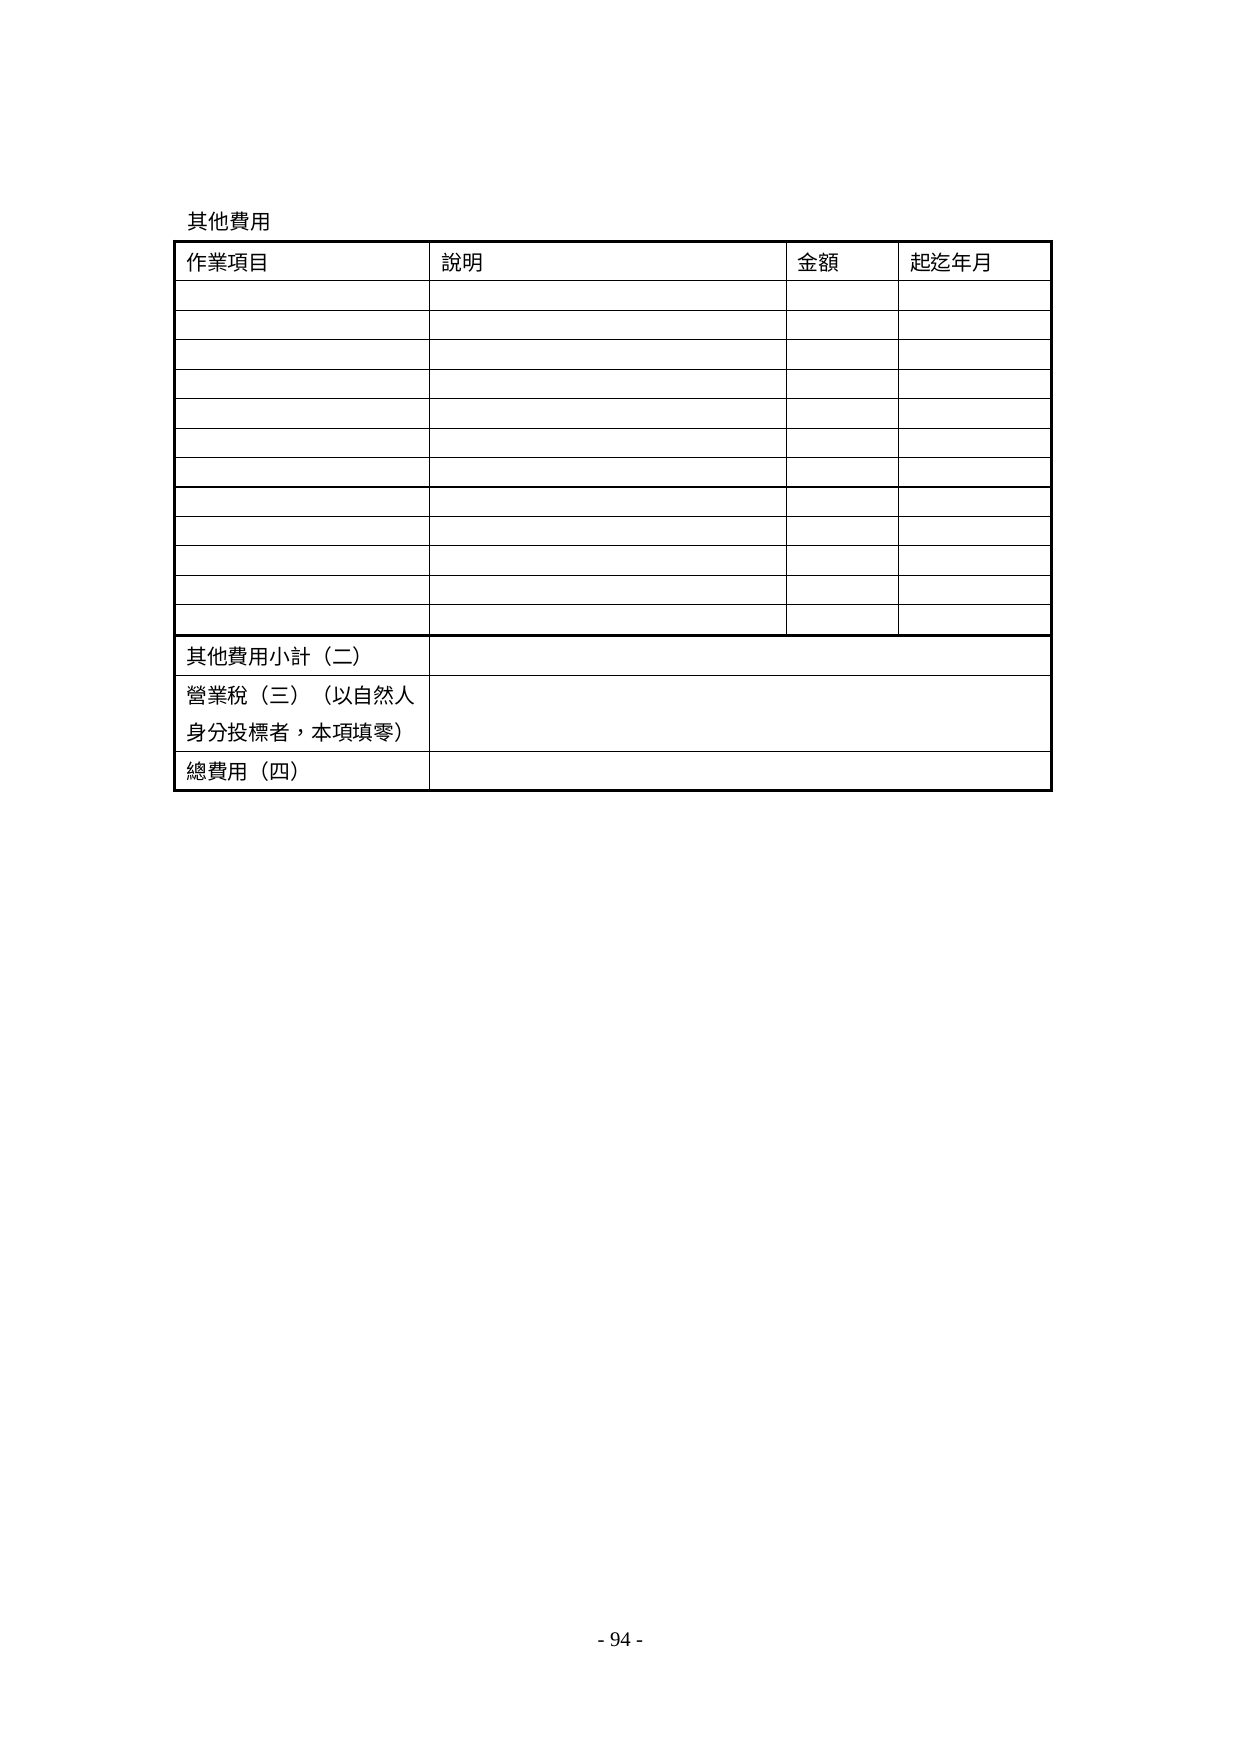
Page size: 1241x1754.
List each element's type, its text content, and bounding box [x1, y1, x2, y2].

table_cell [899, 488, 1050, 516]
table_cell [176, 605, 429, 634]
table_cell [430, 752, 1050, 789]
table_header 作業項目 [176, 243, 429, 280]
table_cell [430, 637, 1050, 674]
table_cell [899, 605, 1050, 634]
table_cell [430, 458, 786, 486]
table_cell [787, 488, 898, 516]
table_cell [430, 429, 786, 457]
table_cell [787, 517, 898, 545]
table_cell [899, 399, 1050, 427]
table_cell [787, 429, 898, 457]
table_cell [176, 517, 429, 545]
table_cell [899, 517, 1050, 545]
table_cell [899, 458, 1050, 486]
table_cell [787, 311, 898, 339]
table_cell [787, 370, 898, 398]
table_cell [899, 370, 1050, 398]
table_cell [176, 488, 429, 516]
table_cell [176, 399, 429, 427]
text 其他費用 [187, 202, 1053, 239]
table_cell [430, 605, 786, 634]
table_cell [787, 546, 898, 575]
table_cell [899, 340, 1050, 368]
table_cell [787, 399, 898, 427]
table_cell [176, 458, 429, 486]
table_cell [176, 429, 429, 457]
table_cell [430, 576, 786, 604]
table_cell [787, 458, 898, 486]
table_cell [899, 429, 1050, 457]
table_cell [899, 281, 1050, 309]
table_cell [787, 605, 898, 634]
table_cell [176, 340, 429, 368]
table_header 說明 [430, 243, 786, 280]
table_cell [430, 340, 786, 368]
table_cell [176, 546, 429, 575]
table_cell [899, 311, 1050, 339]
table_cell [430, 311, 786, 339]
table_cell [176, 370, 429, 398]
table_cell [176, 576, 429, 604]
table_header 金額 [787, 243, 898, 280]
table_cell [899, 546, 1050, 575]
table_cell [787, 281, 898, 309]
table_cell [430, 488, 786, 516]
table_cell [787, 340, 898, 368]
table_cell [430, 370, 786, 398]
table_cell [430, 676, 1050, 751]
table_cell [899, 576, 1050, 604]
table_cell 總費用（四） [176, 752, 429, 789]
table_cell [430, 399, 786, 427]
table_cell [176, 311, 429, 339]
table_cell [430, 517, 786, 545]
table_cell [787, 576, 898, 604]
table_cell 營業稅（三）（以自然人身分投標者，本項填零） [176, 676, 429, 751]
table_cell [430, 546, 786, 575]
table_cell 其他費用小計（二） [176, 637, 429, 674]
table_header 起迄年月 [899, 243, 1050, 280]
table_cell [430, 281, 786, 309]
table_cell [176, 281, 429, 309]
